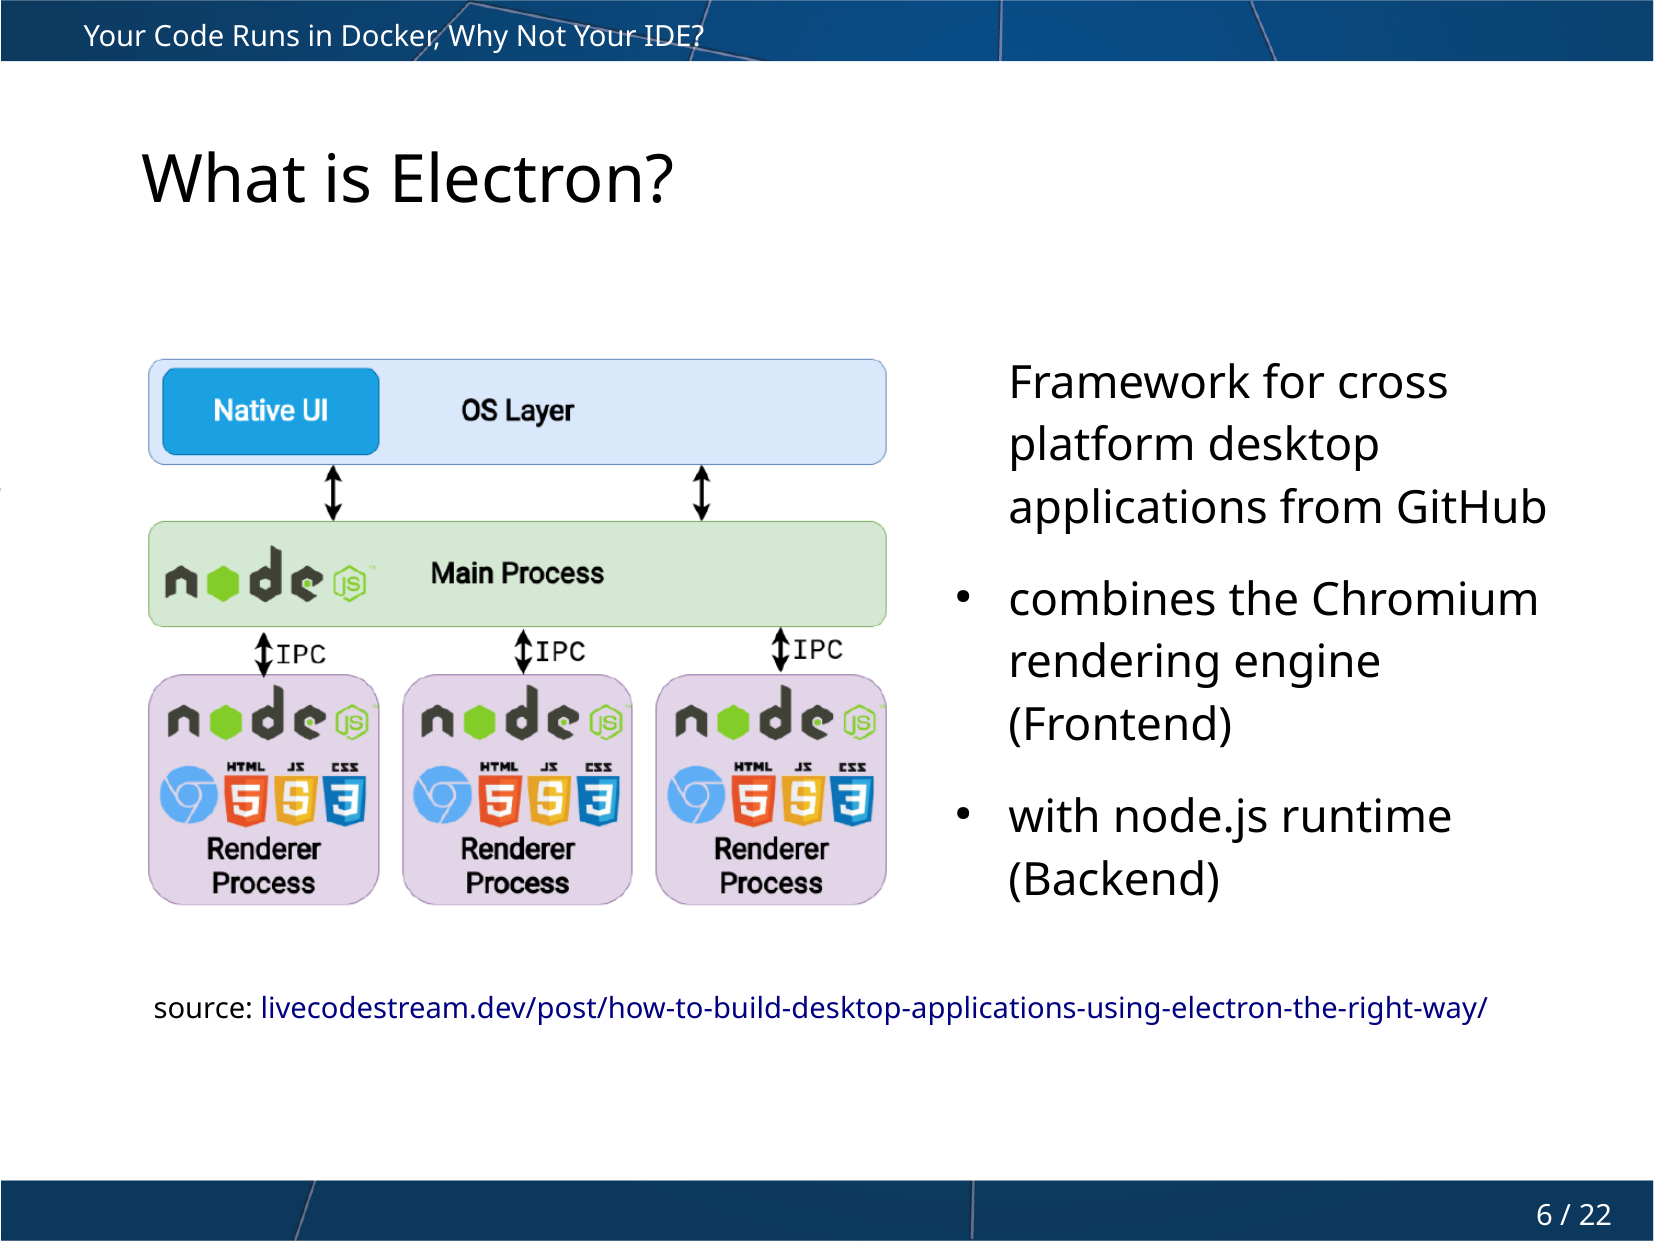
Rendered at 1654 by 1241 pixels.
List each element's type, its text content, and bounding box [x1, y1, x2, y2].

list Framework for cross platform desktop applications from GitHub combines the Chromium rendering engine (Frontend) with node.js runtime (Backend) [937, 349, 1576, 888]
list source: livecodestream.dev/post/how-to-build-desktop-applications-using-electron-the-right-way/ [82, 986, 1571, 1139]
title What is Electron? [82, 80, 1571, 273]
picture [0, 0, 1654, 1241]
